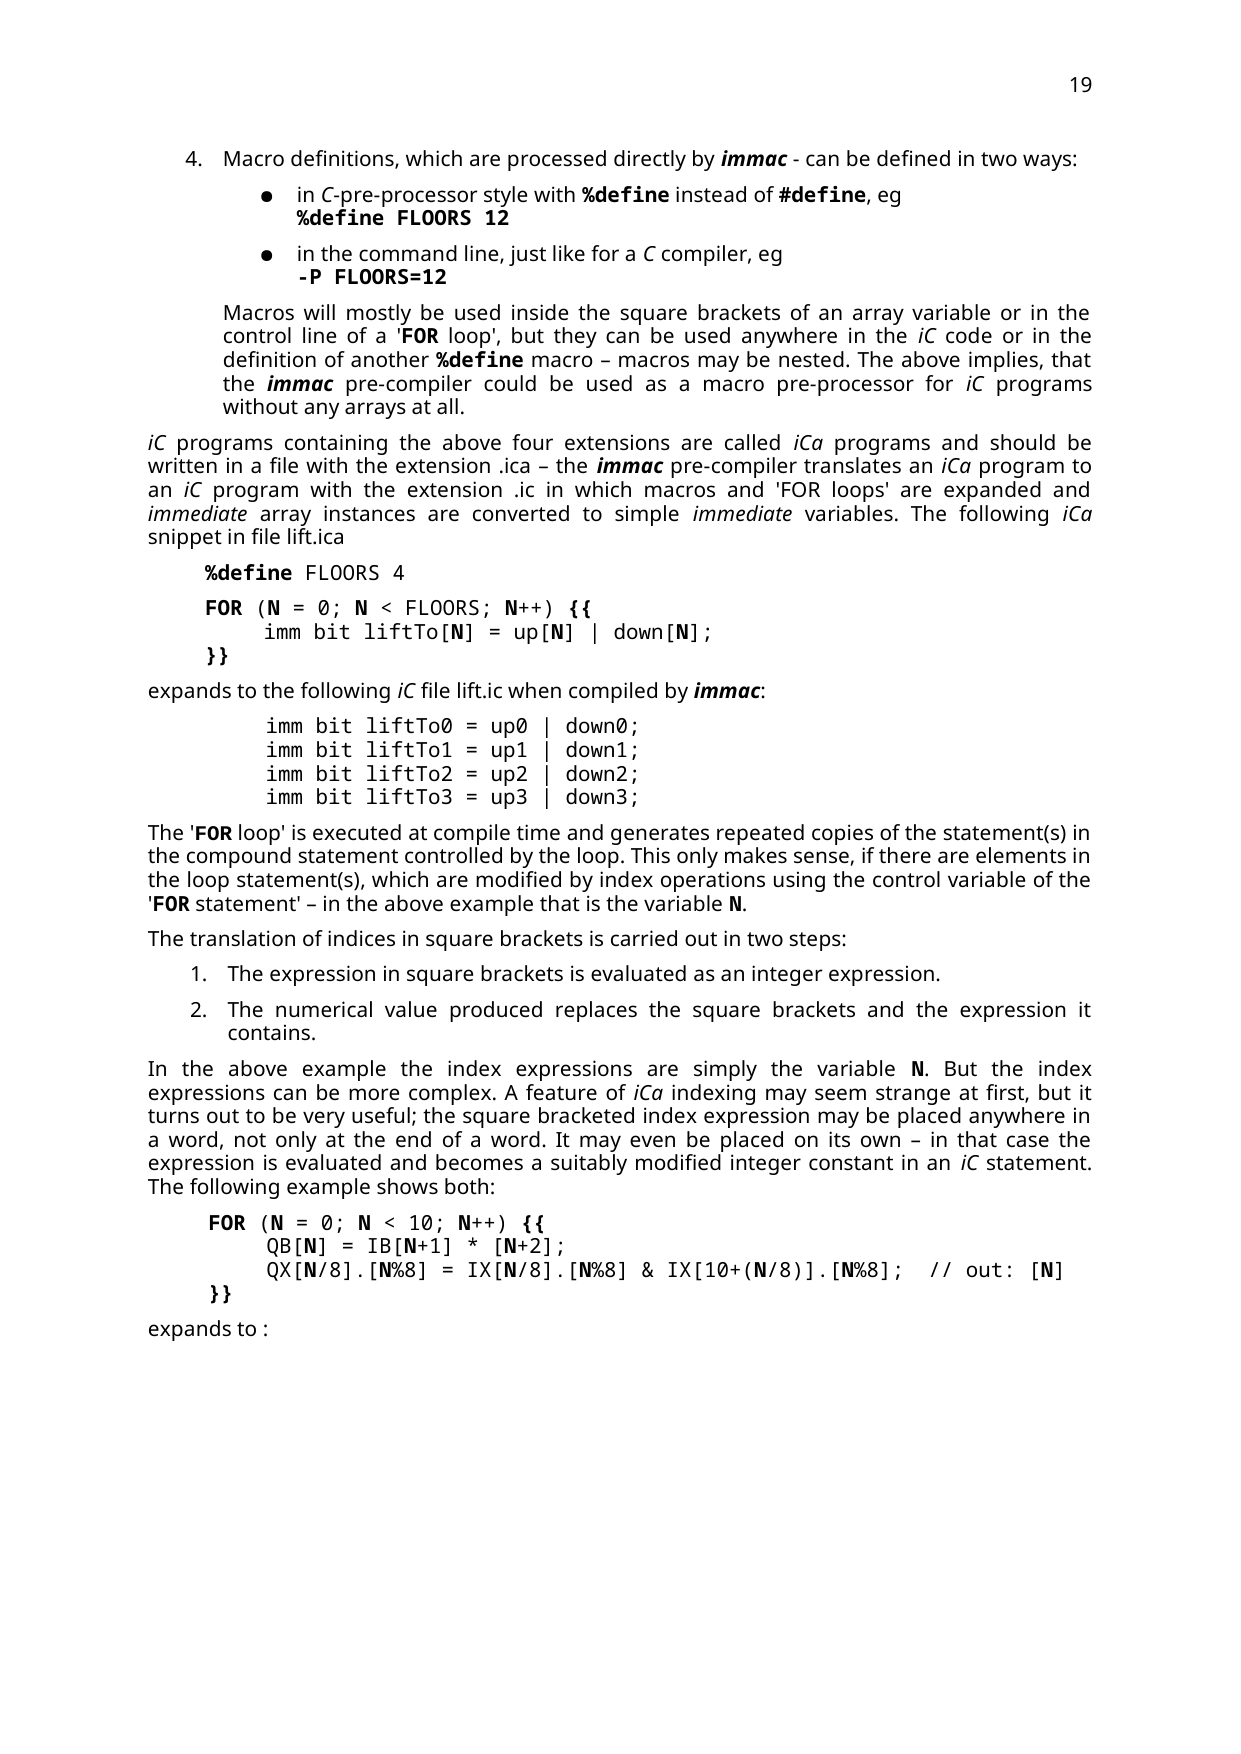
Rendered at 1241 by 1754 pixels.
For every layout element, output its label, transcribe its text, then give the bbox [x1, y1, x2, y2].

text expands to : [148, 1317, 1092, 1341]
text %define FLOORS 4 [205, 561, 1092, 585]
list in C-pre-processor style with %define instead of #define, eg %define FLOORS 12 [259, 183, 1092, 230]
list The expression in square brackets is evaluated as an integer expression. [222, 963, 1092, 987]
list in the command line, just like for a C compiler, eg -P FLOORS=12 [259, 242, 1092, 289]
list Macro definitions, which are processed directly by immac - can be defined in two ways: [185, 148, 1092, 171]
text In the above example the index expressions are simply the variable N. But the index expressions can be more complex. A feature of iCa indexing may seem strange at first, but it turns out to be very useful; the square bracketed index expression may be placed anywhere in a word, not only at the end of a word. It may even be placed on its own – in that case the expression is evaluated and becomes a suitably modified integer constant in an iC statement. The following example shows both: [148, 1057, 1092, 1199]
list The numerical value produced replaces the square brackets and the expression it contains. [222, 998, 1092, 1046]
text The translation of indices in square brackets is carried out in two steps: [148, 927, 1092, 951]
text FOR (N = 0; N < 10; N++) {{ QB[N] = IB[N+1] * [N+2]; QX[N/8].[N%8] = IX[N/8].[N%8] & IX[10+(N/8)].[N%8]; // out: [N] }} [208, 1211, 1092, 1306]
text imm bit liftTo0 = up0 | down0; imm bit liftTo1 = up1 | down1; imm bit liftTo2 = up2 | down2; imm bit liftTo3 = up3 | down3; [207, 715, 1092, 809]
text The 'FOR loop' is executed at compile time and generates repeated copies of the statement(s) in the compound statement controlled by the loop. This only makes sense, if there are elements in the loop statement(s), which are modified by index operations using the control variable of the 'FOR statement' – in the above example that is the variable N. [148, 821, 1092, 916]
text expands to the following iC file lift.ic when compiled by immac: [148, 679, 1092, 703]
list Macros will mostly be used inside the square brackets of an array variable or in the control line of a 'FOR loop', but they can be used anywhere in the iC code or in the definition of another %define macro – macros may be nested. The above implies, that the immac pre-compiler could be used as a macro pre-processor for iC programs without any arrays at all. [185, 301, 1092, 419]
text iC programs containing the above four extensions are called iCa programs and should be written in a file with the extension .ica – the immac pre-compiler translates an iCa program to an iC program with the extension .ic in which macros and 'FOR loops' are expanded and immediate array instances are converted to simple immediate variables. The following iCa snippet in file lift.ica [148, 431, 1092, 549]
text FOR (N = 0; N < FLOORS; N++) {{ imm bit liftTo[N] = up[N] | down[N]; }} [205, 597, 1092, 668]
